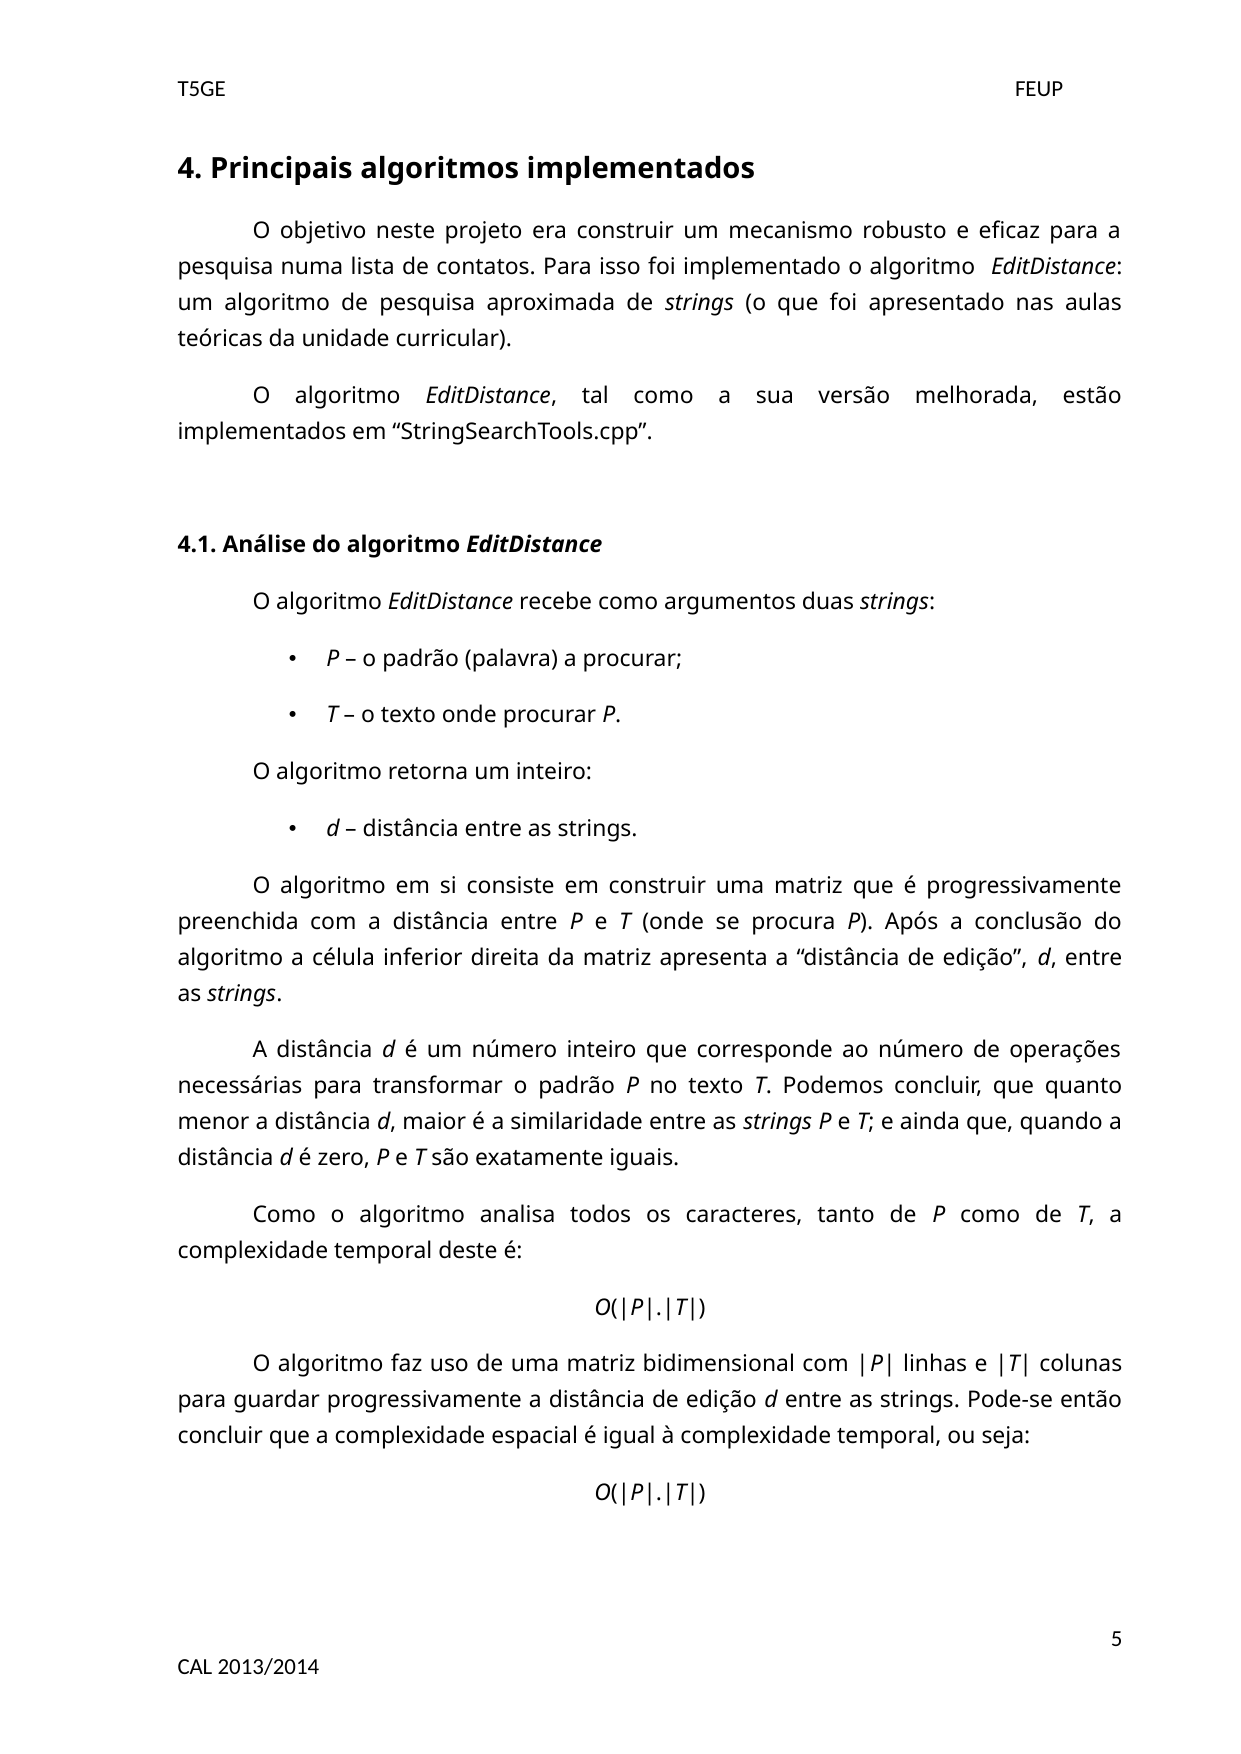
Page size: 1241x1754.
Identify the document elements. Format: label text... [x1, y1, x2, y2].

text O(|P|.|T|) [177, 1476, 1122, 1507]
list T – o texto onde procurar P. [288, 698, 1122, 730]
text O algoritmo em si consiste em construir uma matriz que é progressivamente preenchida com a distância entre P e T (onde se procura P). Após a conclusão do algoritmo a célula inferior direita da matriz apresenta a “distância de edição”, d, entre as strings. [177, 869, 1122, 1008]
text O algoritmo EditDistance, tal como a sua versão melhorada, estão implementados em “StringSearchTools.cpp”. [177, 379, 1122, 446]
text O algoritmo retorna um inteiro: [177, 755, 1122, 786]
text Como o algoritmo analisa todos os caracteres, tanto de P como de T, a complexidade temporal deste é: [177, 1198, 1122, 1265]
text O algoritmo faz uso de uma matriz bidimensional com |P| linhas e |T| colunas para guardar progressivamente a distância de edição d entre as strings. Pode-se então concluir que a complexidade espacial é igual à complexidade temporal, ou seja: [177, 1347, 1122, 1451]
text 4. Principais algoritmos implementados [177, 148, 1122, 187]
text A distância d é um número inteiro que corresponde ao número de operações necessárias para transformar o padrão P no texto T. Podemos concluir, que quanto menor a distância d, maior é a similaridade entre as strings P e T; e ainda que, quando a distância d é zero, P e T são exatamente iguais. [177, 1033, 1122, 1172]
text O objetivo neste projeto era construir um mecanismo robusto e eficaz para a pesquisa numa lista de contatos. Para isso foi implementado o algoritmo EditDistance: um algoritmo de pesquisa aproximada de strings (o que foi apresentado nas aulas teóricas da unidade curricular). [177, 214, 1122, 353]
text 4.1. Análise do algoritmo EditDistance [177, 528, 1122, 559]
text O(|P|.|T|) [177, 1291, 1122, 1322]
list d – distância entre as strings. [288, 812, 1122, 843]
text O algoritmo EditDistance recebe como argumentos duas strings: [177, 585, 1122, 616]
list P – o padrão (palavra) a procurar; [288, 642, 1122, 673]
